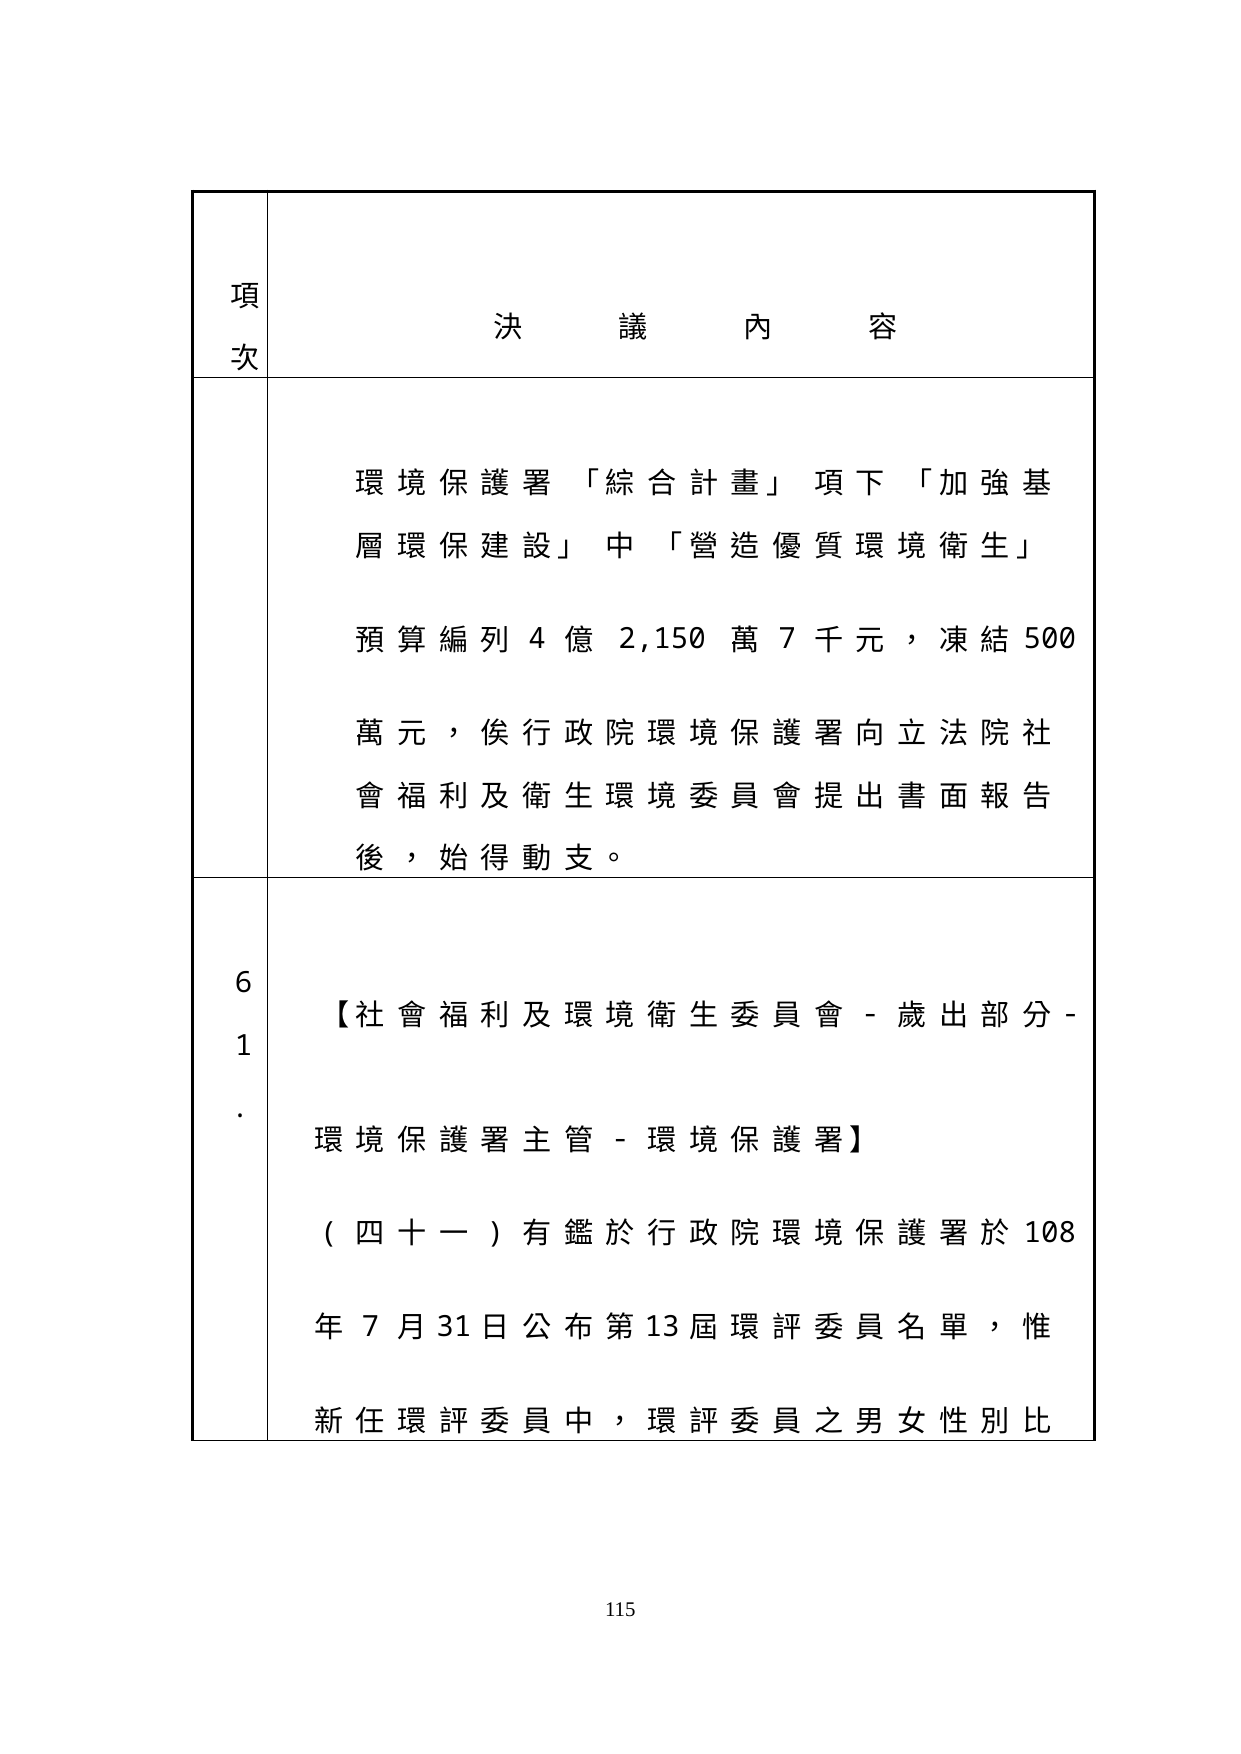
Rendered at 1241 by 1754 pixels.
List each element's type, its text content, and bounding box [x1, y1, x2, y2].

table_header 項次 [194, 193, 267, 377]
table_cell 環境保護署「綜合計畫」項下「加強基層環保建設」中「營造優質環境衛生」預算編列4億2,150萬7千元，凍結500萬元，俟行政院環境保護署向立法院社會福利及衛生環境委員會提出書面報告後，始得動支。 [268, 378, 1093, 877]
table_cell 61. [194, 878, 267, 1439]
table_cell 【社會福利及環境衛生委員會-歲出部分-環境保護署主管-環境保護署】 (四十一)有鑑於行政院環境保護署於108年7月31日公布第13屆環評委員名單，惟新任環評委員中，環評委員之男女性別比 [268, 878, 1093, 1439]
table_header 決 議 內 容 [268, 193, 1093, 377]
table_cell [194, 378, 267, 877]
